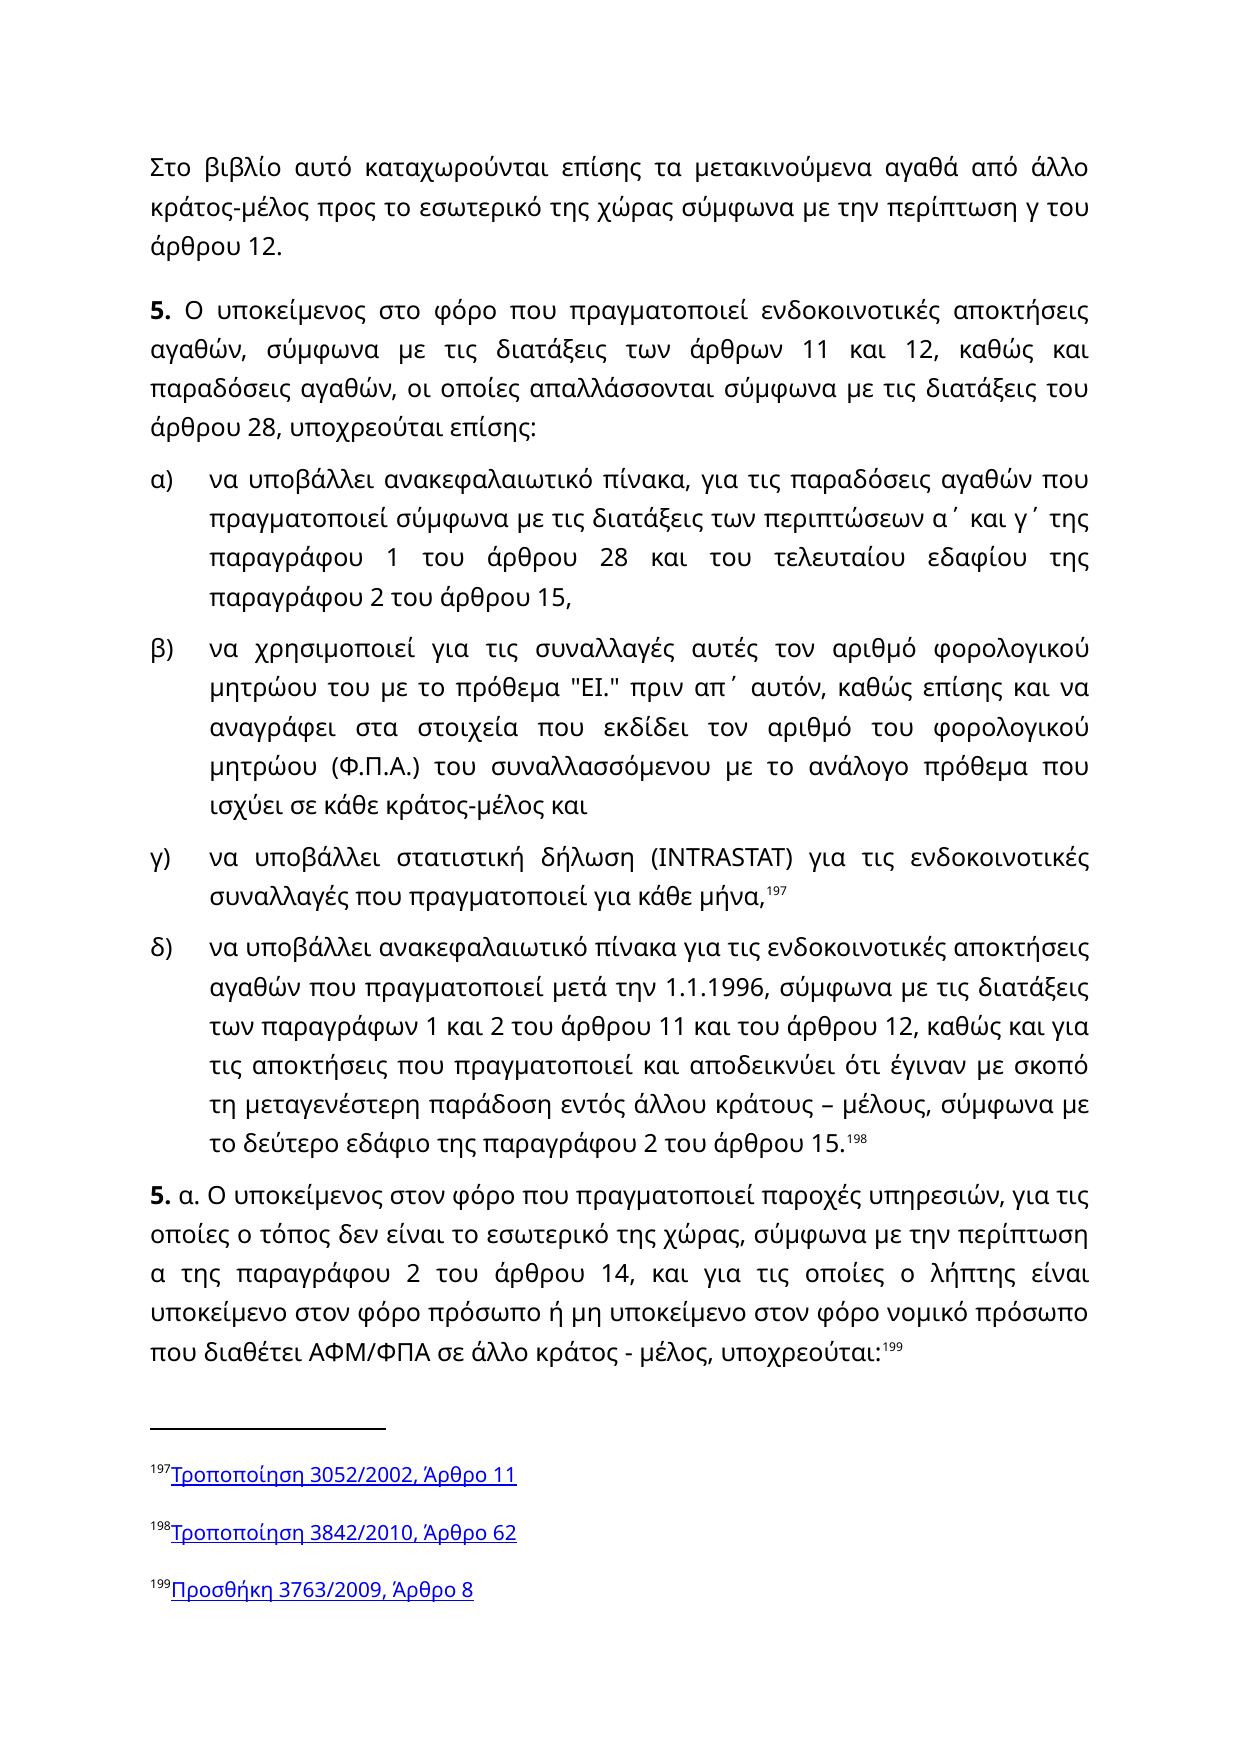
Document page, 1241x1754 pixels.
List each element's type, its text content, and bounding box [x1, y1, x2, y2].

text 5. α. Ο υποκείμενος στον φόρο που πραγματοποιεί παροχές υπηρεσιών, για τις οποίες ο τόπος δεν είναι το εσωτερικό της χώρας, σύμφωνα με την περίπτωση α της παραγράφου 2 του άρθρου 14, και για τις οποίες ο λήπτης είναι υποκείμενο στον φόρο πρόσωπο ή μη υποκείμενο στον φόρο νομικό πρόσωπο που διαθέτει ΑΦΜ/ΦΠΑ σε άλλο κράτος - μέλος, υποχρεούται: [150, 1177, 1090, 1368]
text Τροποποίηση 3842/2010, Άρθρο 62 [150, 1518, 1090, 1546]
list γ) να υποβάλλει στατιστική δήλωση (INTRASTAT) για τις ενδοκοινοτικές συναλλαγές που πραγματοποιεί για κάθε μήνα, [150, 839, 1090, 912]
list β) να χρησιμοποιεί για τις συναλλαγές αυτές τον αριθμό φορολογικού μητρώου του με το πρόθεμα "ΕΙ." πριν απ΄ αυτόν, καθώς επίσης και να αναγράφει στα στοιχεία που εκδίδει τον αριθμό του φορολογικού μητρώου (Φ.Π.Α.) του συναλλασσόμενου με το ανάλογο πρόθεμα που ισχύει σε κάθε κράτος-μέλος και [150, 631, 1090, 822]
text Στο βιβλίο αυτό καταχωρούνται επίσης τα μετακινούμενα αγαθά από άλλο κράτος-μέλος προς το εσωτερικό της χώρας σύμφωνα με την περίπτωση γ του άρθρου 12. [150, 150, 1090, 262]
list δ) να υποβάλλει ανακεφαλαιωτικό πίνακα για τις ενδοκοινοτικές αποκτήσεις αγαθών που πραγματοποιεί μετά την 1.1.1996, σύμφωνα με τις διατάξεις των παραγράφων 1 και 2 του άρθρου 11 και του άρθρου 12, καθώς και για τις αποκτήσεις που πραγματοποιεί και αποδεικνύει ότι έγιναν με σκοπό τη μεταγενέστερη παράδοση εντός άλλου κράτους – μέλους, σύμφωνα με το δεύτερο εδάφιο της παραγράφου 2 του άρθρου 15. [150, 930, 1090, 1160]
list α) να υποβάλλει ανακεφαλαιωτικό πίνακα, για τις παραδόσεις αγαθών που πραγματοποιεί σύμφωνα με τις διατάξεις των περιπτώσεων α΄ και γ΄ της παραγράφου 1 του άρθρου 28 και του τελευταίου εδαφίου της παραγράφου 2 του άρθρου 15, [150, 462, 1090, 613]
text Τροποποίηση 3052/2002, Άρθρο 11 [150, 1460, 1090, 1489]
text Προσθήκη 3763/2009, Άρθρο 8 [150, 1576, 1090, 1604]
text 5. Ο υποκείμενος στο φόρο που πραγματοποιεί ενδοκοινοτικές αποκτήσεις αγαθών, σύμφωνα με τις διατάξεις των άρθρων 11 και 12, καθώς και παραδόσεις αγαθών, οι οποίες απαλλάσσονται σύμφωνα με τις διατάξεις του άρθρου 28, υποχρεούται επίσης: [150, 292, 1090, 444]
